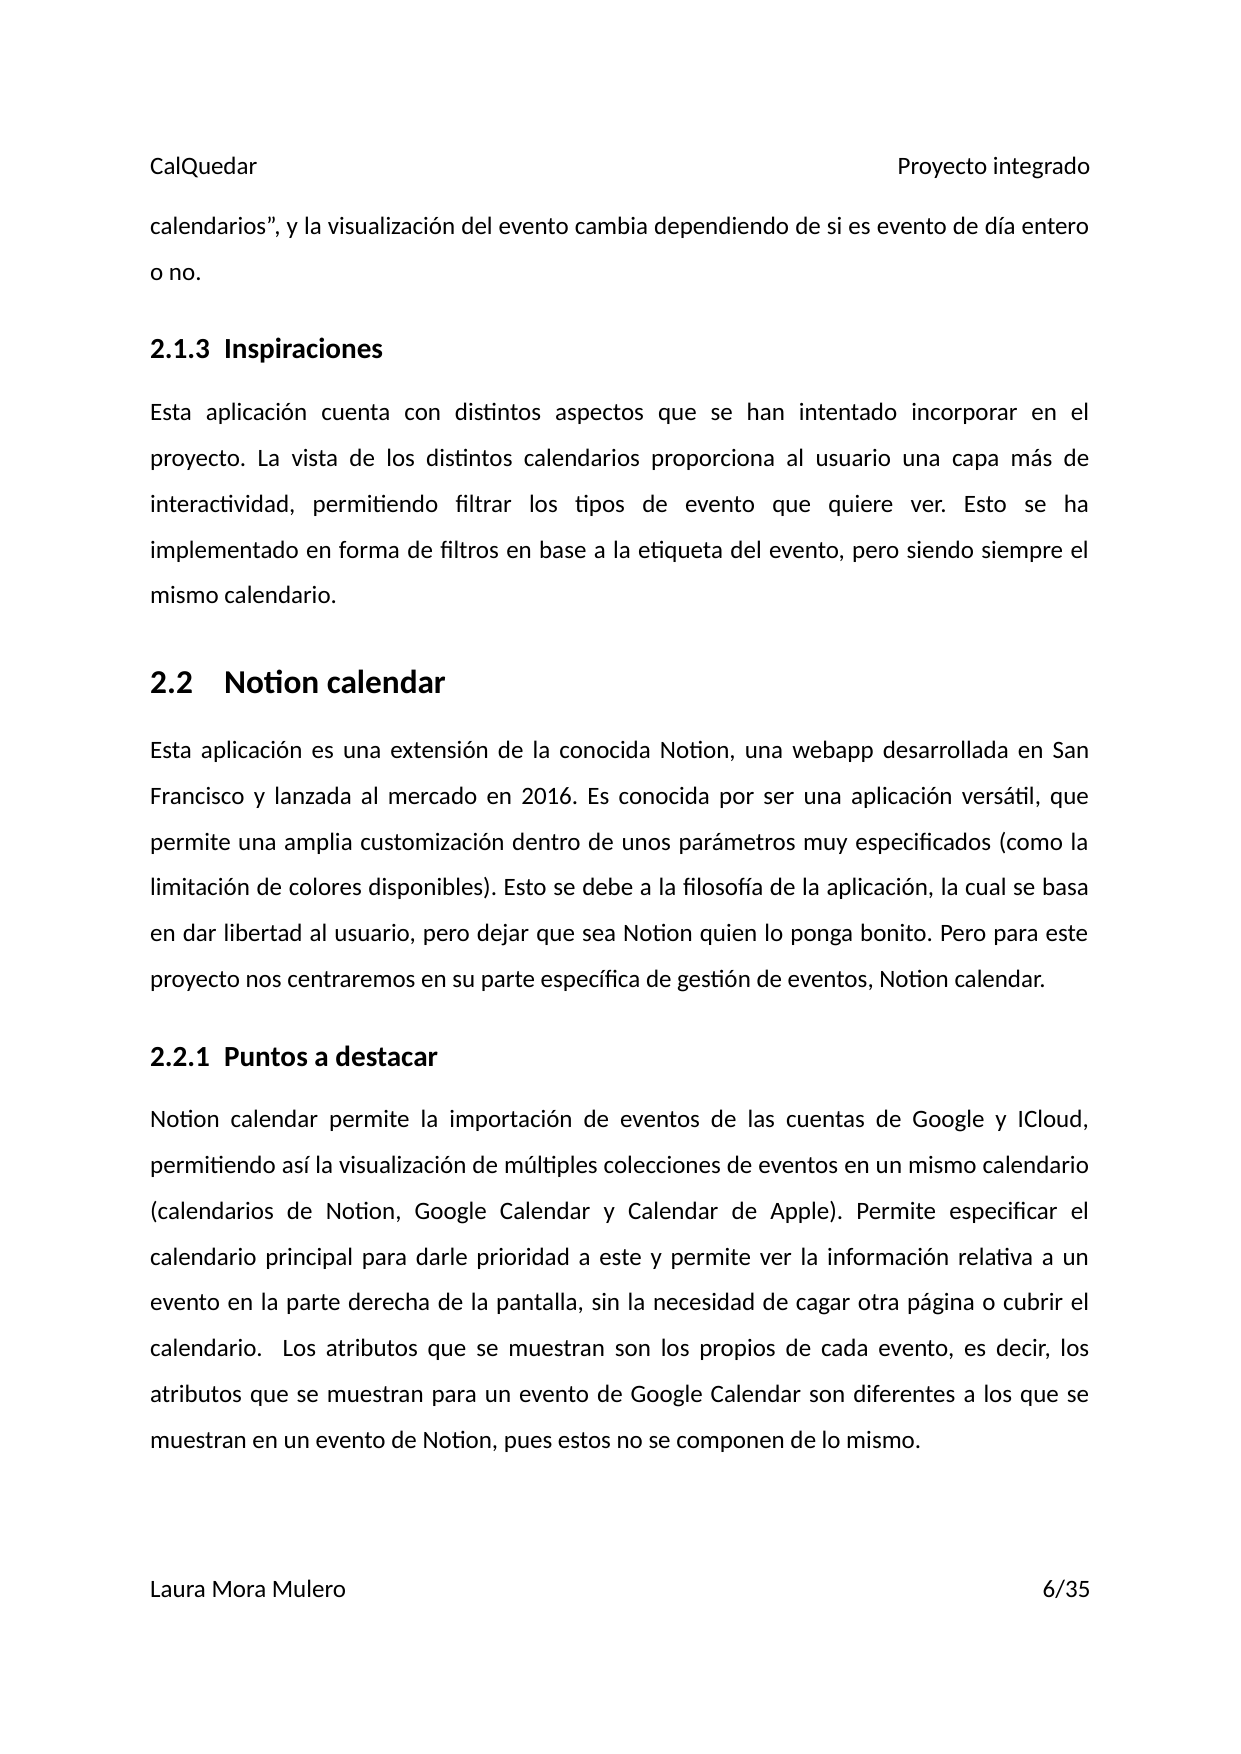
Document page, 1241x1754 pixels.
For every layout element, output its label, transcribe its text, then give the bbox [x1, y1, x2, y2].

subtitle Inspiraciones [150, 331, 1090, 366]
text Notion calendar permite la importación de eventos de las cuentas de Google y ICloud, permitiendo así la visualización de múltiples colecciones de eventos en un mismo calendario (calendarios de Notion, Google Calendar y Calendar de Apple). Permite especificar el calendario principal para darle prioridad a este y permite ver la información relativa a un evento en la parte derecha de la pantalla, sin la necesidad de cagar otra página o cubrir el calendario. Los atributos que se muestran son los propios de cada evento, es decir, los atributos que se muestran para un evento de Google Calendar son diferentes a los que se muestran en un evento de Notion, pues estos no se componen de lo mismo. [150, 1104, 1090, 1454]
text calendarios”, y la visualización del evento cambia dependiendo de si es evento de día entero o no. [150, 210, 1090, 286]
text Esta aplicación es una extensión de la conocida Notion, una webapp desarrollada en San Francisco y lanzada al mercado en 2016. Es conocida por ser una aplicación versátil, que permite una amplia customización dentro de unos parámetros muy especificados (como la limitación de colores disponibles). Esto se debe a la filosofía de la aplicación, la cual se basa en dar libertad al usuario, pero dejar que sea Notion quien lo ponga bonito. Pero para este proyecto nos centraremos en su parte específica de gestión de eventos, Notion calendar. [150, 734, 1090, 993]
subtitle Notion calendar [150, 661, 1090, 701]
subtitle Puntos a destacar [150, 1038, 1090, 1073]
text Esta aplicación cuenta con distintos aspectos que se han intentado incorporar en el proyecto. La vista de los distintos calendarios proporciona al usuario una capa más de interactividad, permitiendo filtrar los tipos de evento que quiere ver. Esto se ha implementado en forma de filtros en base a la etiqueta del evento, pero siendo siempre el mismo calendario. [150, 397, 1090, 610]
